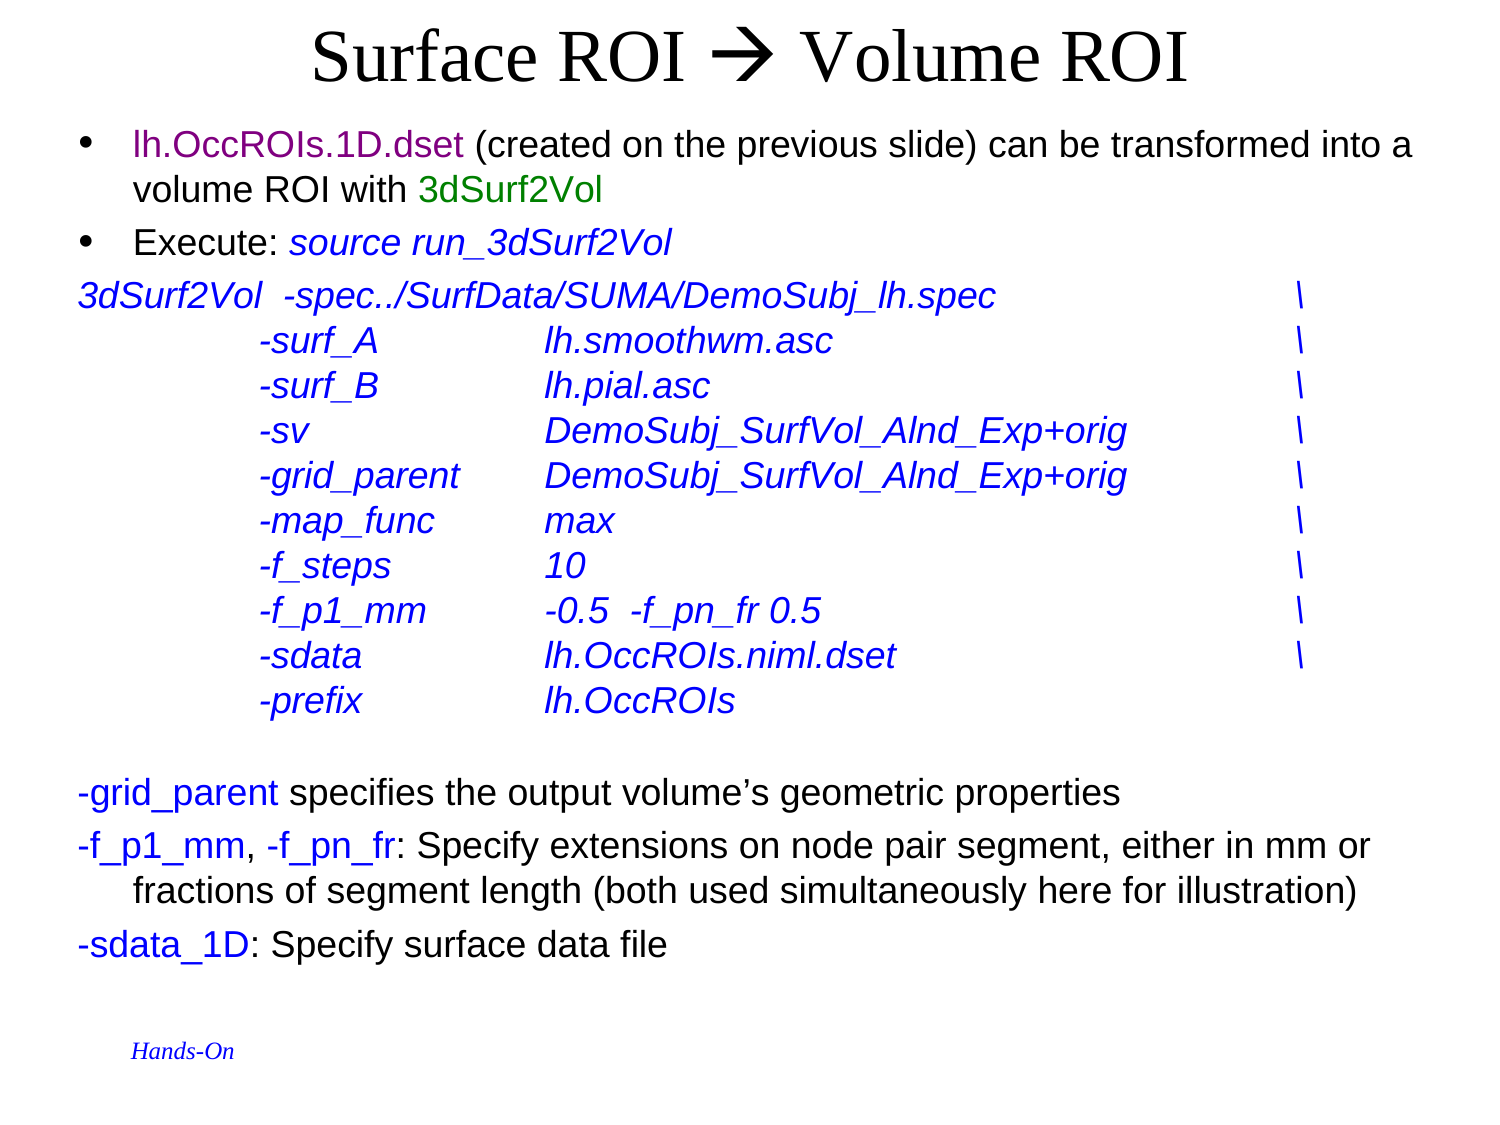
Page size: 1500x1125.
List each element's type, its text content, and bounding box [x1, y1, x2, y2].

list lh.OccROIs.1D.dset (created on the previous slide) can be transformed into a volume ROI with 3dSurf2Vol Execute: source run_3dSurf2Vol 3dSurf2Vol -spec../SurfData/SUMA/DemoSubj_lh.spec \ -surf_A lh.smoothwm.asc \ -surf_B lh.pial.asc \ -sv DemoSubj_SurfVol_Alnd_Exp+orig \ -grid_parent DemoSubj_SurfVol_Alnd_Exp+orig \ -map_func max \ -f_steps 10 \ -f_p1_mm -0.5 -f_pn_fr 0.5 \ -sdata lh.OccROIs.niml.dset \ -prefix lh.OccROIs -grid_parent specifies the output volume’s geometric properties -f_p1_mm, -f_pn_fr: Specify extensions on node pair segment, either in mm or fractions of segment length (both used simultaneously here for illustration) -sdata_1D: Specify surface data file [62, 106, 1455, 1072]
title Surface ROI  Volume ROI [112, 0, 1388, 106]
text_box Hands-On [116, 1028, 250, 1074]
